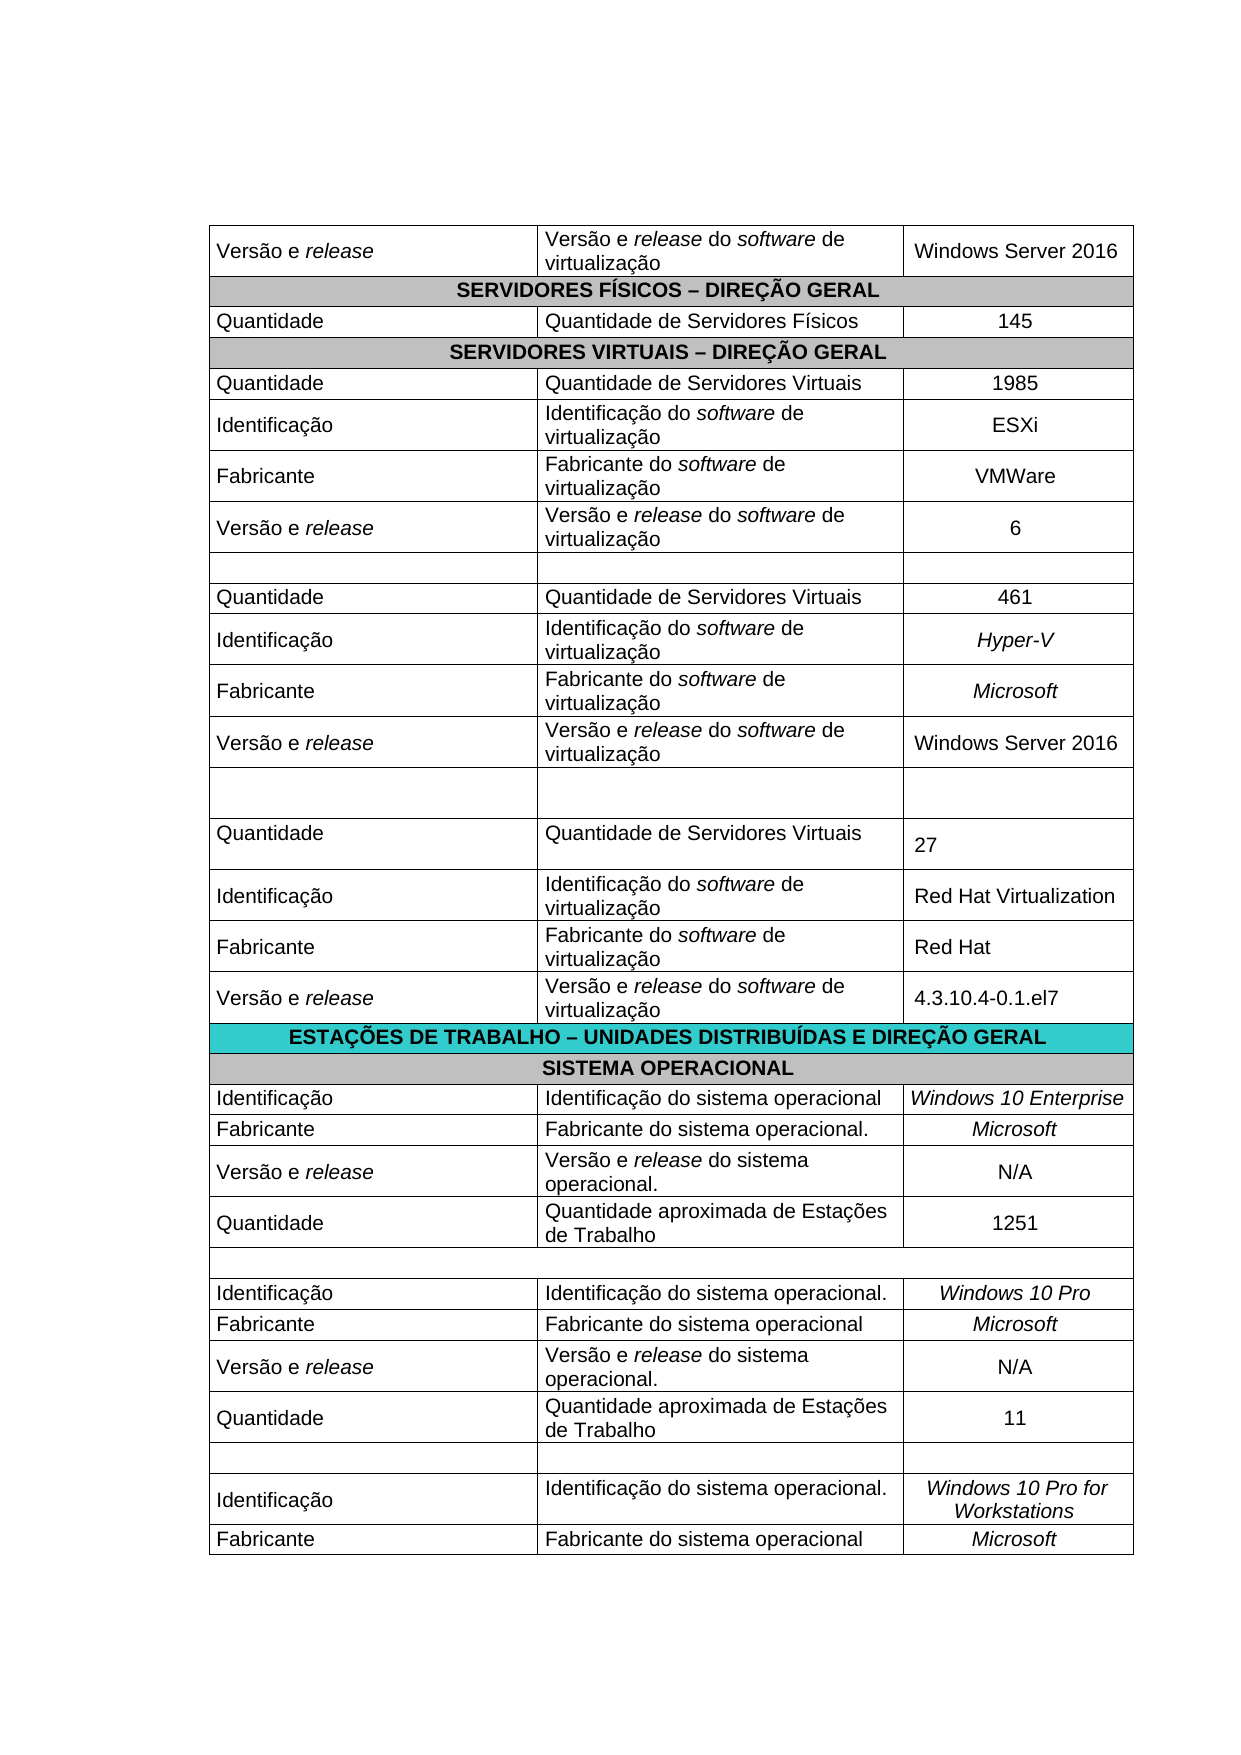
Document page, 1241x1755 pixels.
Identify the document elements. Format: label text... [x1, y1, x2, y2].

table_cell Versão e release [210, 1341, 537, 1391]
table_cell Identificação [210, 870, 537, 920]
table_cell SERVIDORES VIRTUAIS – DIREÇÃO GERAL [210, 338, 1133, 368]
table_cell Fabricante [210, 665, 537, 716]
table_cell Identificação do sistema operacional [538, 1085, 903, 1114]
table_cell Versão e release [210, 1146, 537, 1196]
table_cell Identificação do software de virtualização [538, 400, 903, 449]
table_cell 6 [904, 502, 1133, 552]
table_cell Versão e release [210, 972, 537, 1022]
table_cell [210, 553, 537, 582]
table_cell Windows Server 2016 [904, 717, 1133, 767]
table_cell Versão e release [210, 226, 537, 276]
table_cell N/A [904, 1341, 1133, 1391]
table_cell Versão e release do software de virtualização [538, 226, 903, 276]
table_cell 4.3.10.4-0.1.el7 [904, 972, 1133, 1022]
table_cell VMWare [904, 451, 1133, 501]
table_cell Quantidade [210, 369, 537, 398]
table_cell SERVIDORES FÍSICOS – DIREÇÃO GERAL [210, 277, 1133, 306]
table_cell Quantidade de Servidores Físicos [538, 307, 903, 337]
table_cell Fabricante do sistema operacional [538, 1310, 903, 1339]
table_cell Quantidade [210, 819, 537, 869]
table_cell [210, 1443, 537, 1472]
table_cell 11 [904, 1392, 1133, 1442]
table_cell [904, 553, 1133, 582]
table_cell 461 [904, 584, 1133, 613]
table_cell Identificação [210, 1085, 537, 1114]
table_cell Fabricante do sistema operacional. [538, 1115, 903, 1145]
table_cell Windows 10 Pro for Workstations [904, 1474, 1133, 1524]
table_cell Quantidade de Servidores Virtuais [538, 369, 903, 398]
table_cell Microsoft [904, 1310, 1133, 1339]
table_cell [210, 768, 537, 818]
table_cell Versão e release [210, 502, 537, 552]
table_cell Identificação [210, 1474, 537, 1524]
table_cell 1985 [904, 369, 1133, 398]
table_cell Quantidade de Servidores Virtuais [538, 819, 903, 869]
table_cell [538, 553, 903, 582]
table_cell [904, 1443, 1133, 1472]
table_cell Fabricante [210, 921, 537, 971]
table_cell Fabricante [210, 1115, 537, 1145]
table_cell Quantidade [210, 584, 537, 613]
table_cell Red Hat Virtualization [904, 870, 1133, 920]
table_cell Versão e release do software de virtualização [538, 717, 903, 767]
table_cell Quantidade [210, 307, 537, 337]
table_cell Fabricante [210, 451, 537, 501]
table_cell Identificação do software de virtualização [538, 870, 903, 920]
table_cell 1251 [904, 1197, 1133, 1247]
table_cell Identificação do sistema operacional. [538, 1474, 903, 1524]
table_cell Red Hat [904, 921, 1133, 971]
table_cell Quantidade [210, 1197, 537, 1247]
table_cell Fabricante do software de virtualização [538, 451, 903, 501]
table_cell Fabricante do software de virtualização [538, 921, 903, 971]
table_cell 145 [904, 307, 1133, 337]
table_cell Versão e release [210, 717, 537, 767]
table_cell Quantidade de Servidores Virtuais [538, 584, 903, 613]
table_cell Fabricante [210, 1525, 537, 1554]
table_cell Versão e release do sistema operacional. [538, 1146, 903, 1196]
table_cell Identificação do sistema operacional. [538, 1279, 903, 1309]
table_cell Versão e release do software de virtualização [538, 972, 903, 1022]
table_cell Versão e release do software de virtualização [538, 502, 903, 552]
table_cell Microsoft [904, 665, 1133, 716]
table_cell Identificação [210, 1279, 537, 1309]
table_cell ESTAÇÕES DE TRABALHO – UNIDADES DISTRIBUÍDAS E DIREÇÃO GERAL [210, 1024, 1133, 1053]
table_cell N/A [904, 1146, 1133, 1196]
table_cell Fabricante do software de virtualização [538, 665, 903, 716]
table_cell Windows 10 Pro [904, 1279, 1133, 1309]
table_cell [538, 768, 903, 818]
table_cell [210, 1248, 1133, 1278]
table_cell Fabricante [210, 1310, 537, 1339]
table_cell Identificação [210, 614, 537, 664]
table_cell Hyper-V [904, 614, 1133, 664]
table_cell Windows Server 2016 [904, 226, 1133, 276]
table_cell Quantidade aproximada de Estações de Trabalho [538, 1197, 903, 1247]
table_cell Quantidade aproximada de Estações de Trabalho [538, 1392, 903, 1442]
table_cell SISTEMA OPERACIONAL [210, 1054, 1133, 1084]
table_cell Identificação [210, 400, 537, 449]
table_cell Versão e release do sistema operacional. [538, 1341, 903, 1391]
table_cell Windows 10 Enterprise [904, 1085, 1133, 1114]
table_cell Fabricante do sistema operacional [538, 1525, 903, 1554]
table_cell 27 [904, 819, 1133, 869]
table_cell Identificação do software de virtualização [538, 614, 903, 664]
table_cell Microsoft [904, 1525, 1133, 1554]
table_cell [538, 1443, 903, 1472]
table_cell ESXi [904, 400, 1133, 449]
table_cell Quantidade [210, 1392, 537, 1442]
table_cell Microsoft [904, 1115, 1133, 1145]
table_cell [904, 768, 1133, 818]
